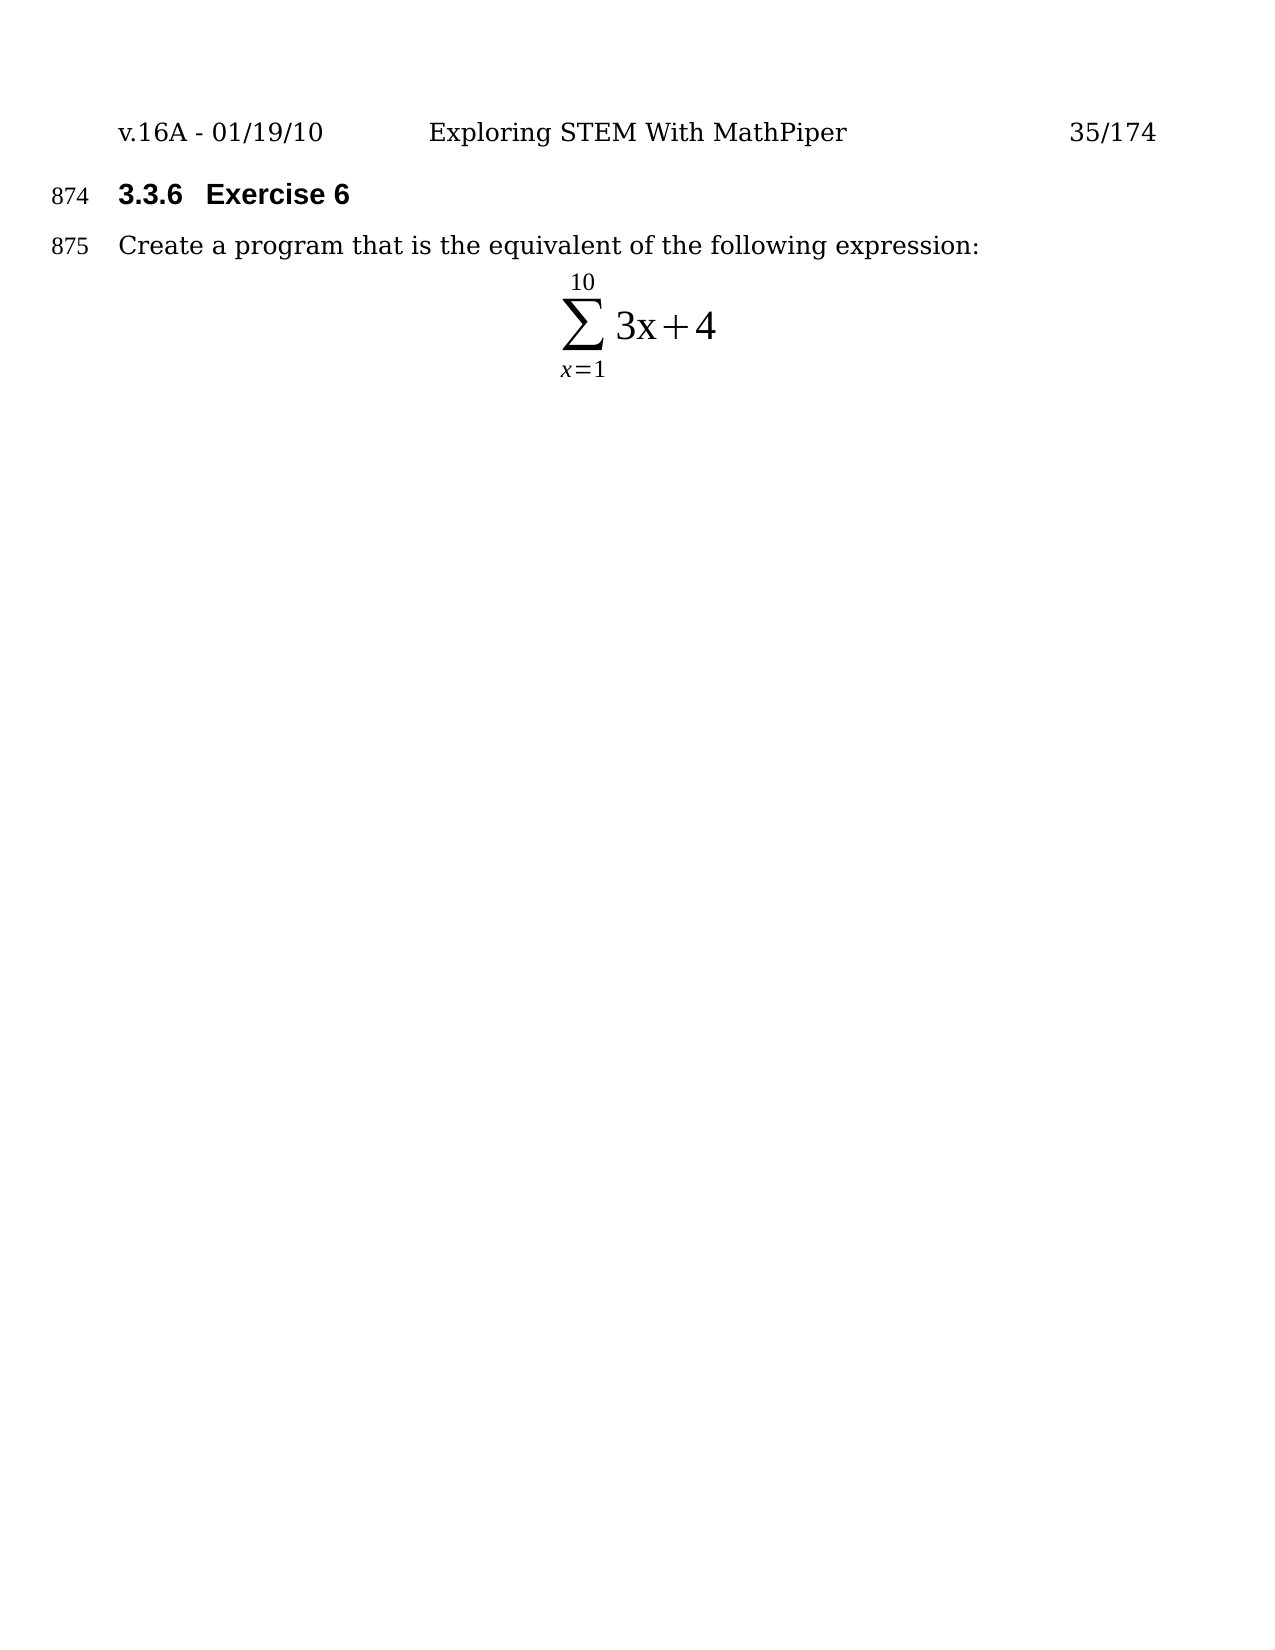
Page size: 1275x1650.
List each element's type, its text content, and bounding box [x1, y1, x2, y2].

text Create a program that is the equivalent of the following expression: [118, 231, 1157, 260]
subtitle Exercise 6 [118, 177, 1157, 210]
